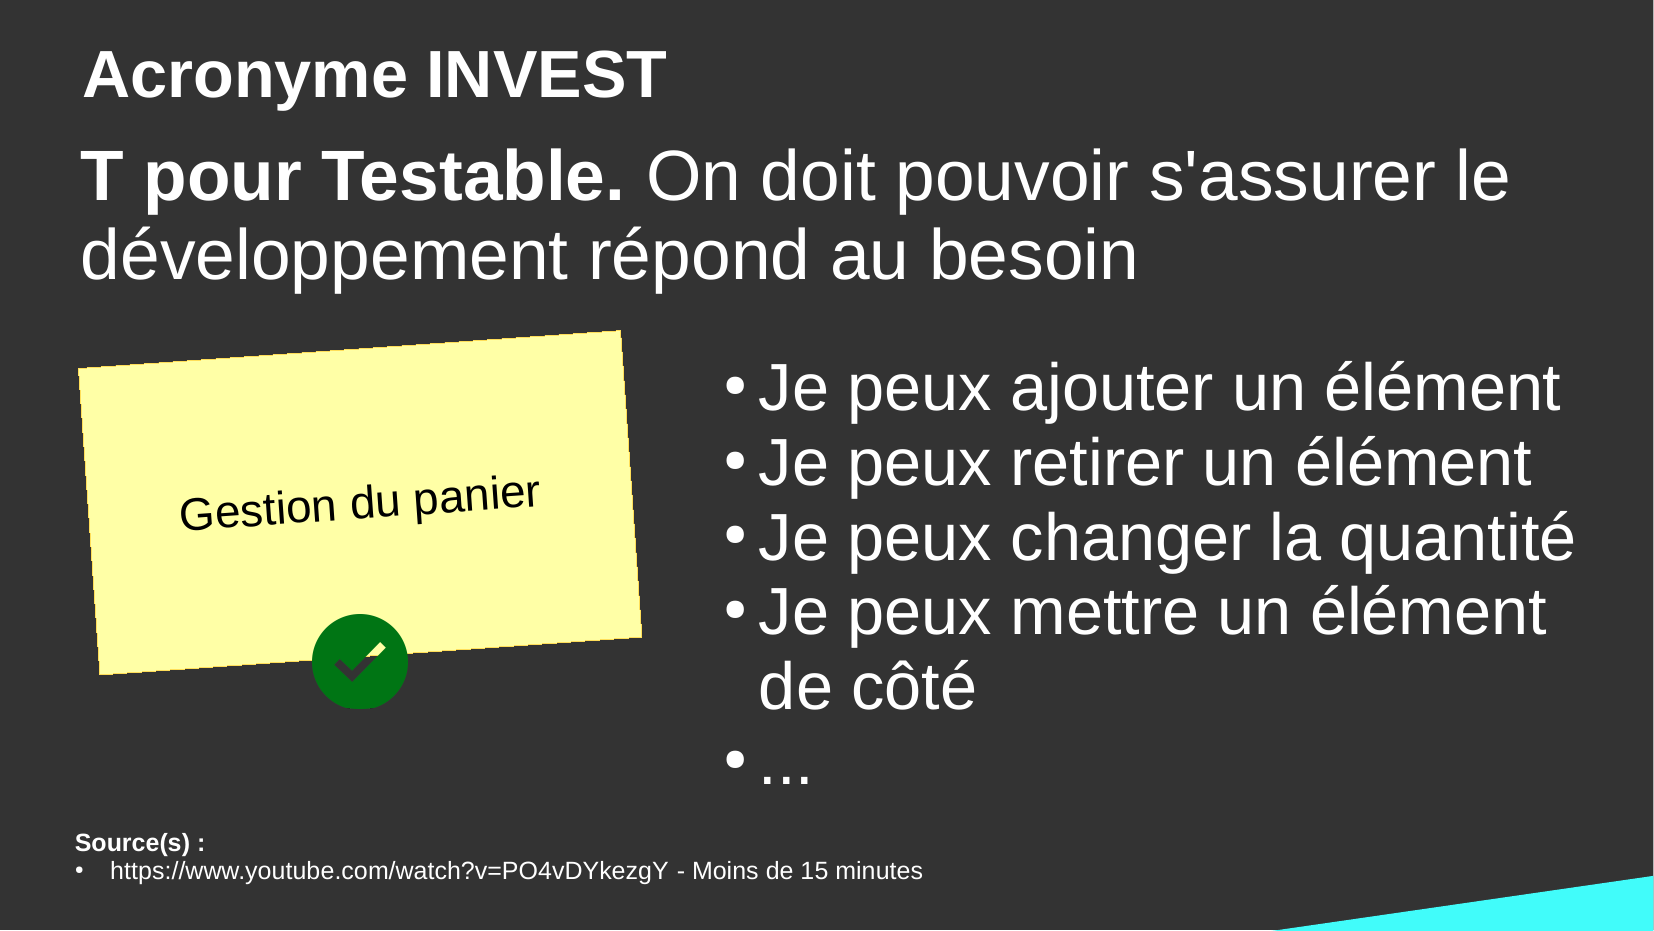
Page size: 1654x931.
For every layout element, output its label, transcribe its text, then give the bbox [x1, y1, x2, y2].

text_box Gestion du panier [78, 330, 642, 675]
text_box Je peux ajouter un élément Je peux retirer un élément Je peux changer la quantité Je peux mettre un élément de côté ... [708, 342, 1607, 806]
title Acronyme INVEST [82, 37, 1571, 122]
text_box Source(s) : https://www.youtube.com/watch?v=PO4vDYkezgY - Moins de 15 minutes [60, 821, 1546, 921]
picture [312, 614, 408, 709]
text_box [1271, 875, 1654, 931]
list T pour Testable. On doit pouvoir s'assurer le développement répond au besoin [80, 135, 1620, 296]
